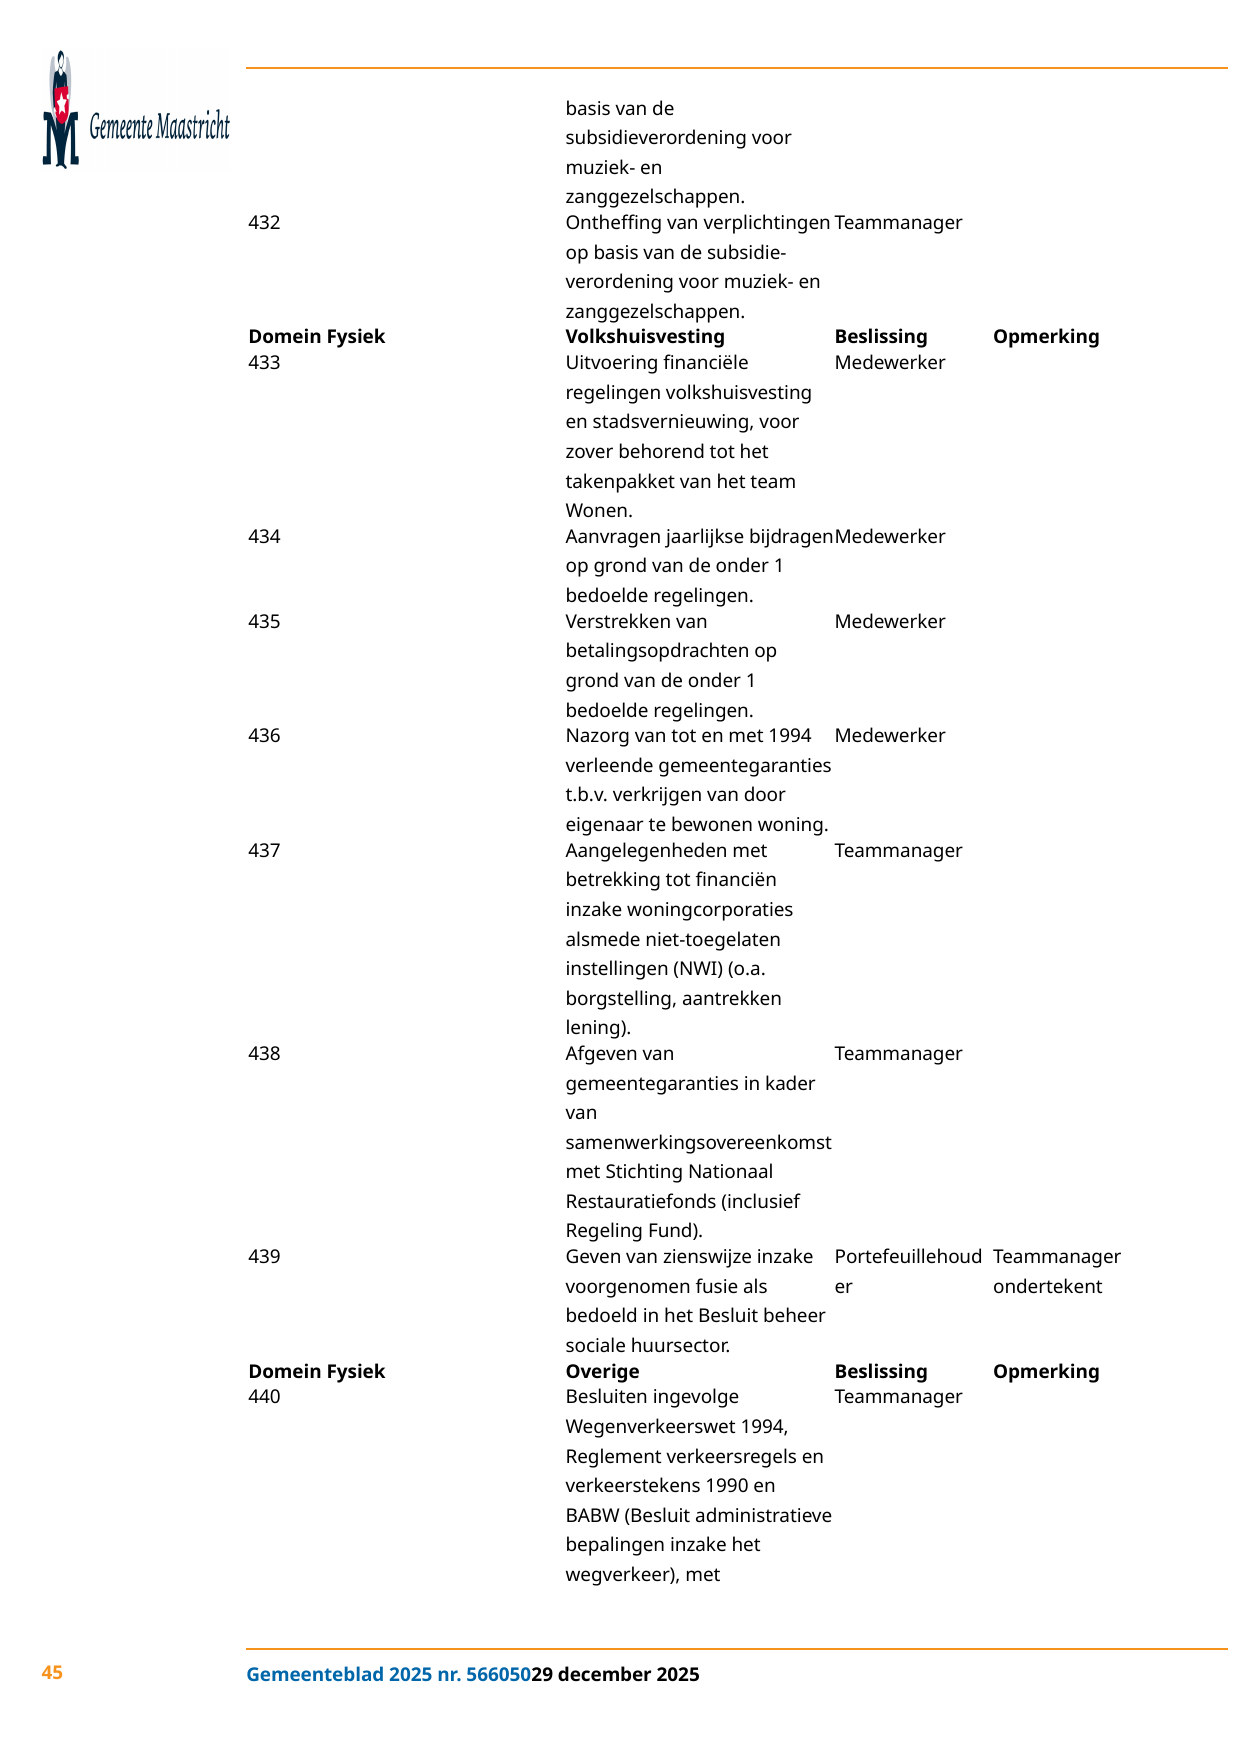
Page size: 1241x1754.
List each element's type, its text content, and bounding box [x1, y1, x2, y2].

table_cell [407, 837, 565, 1040]
table_cell 432 [248, 209, 407, 324]
table_cell [993, 723, 1152, 837]
table_cell [407, 95, 565, 209]
table_cell [248, 95, 407, 209]
table_cell Domein Fysiek [248, 1358, 565, 1384]
table_cell Portefeuillehouder [834, 1244, 993, 1358]
table_cell Volkshuisvesting [565, 324, 834, 349]
table_cell 439 [248, 1244, 407, 1358]
table_cell [407, 1384, 565, 1587]
table_cell Ontheffing van verplichtingen op basis van de subsidie-verordening voor muziek- en zanggezelschappen. [565, 209, 834, 324]
table_cell [993, 1040, 1152, 1243]
table_cell [993, 209, 1152, 324]
table_cell Medewerker [834, 350, 993, 523]
table_cell Beslissing [834, 324, 993, 349]
table_cell Teammanager [834, 837, 993, 1040]
table_cell Besluiten ingevolge Wegenverkeerswet 1994, Reglement verkeersregels en verkeerstekens 1990 en BABW (Besluit administratieve bepalingen inzake het wegverkeer), met [565, 1384, 834, 1587]
table_cell basis van de subsidieverordening voor muziek- en zanggezelschappen. [565, 95, 834, 209]
table_cell [993, 1384, 1152, 1587]
table_cell Opmerking [993, 1358, 1152, 1384]
table_cell [993, 837, 1152, 1040]
table_cell [407, 209, 565, 324]
table_cell Teammanager [834, 1384, 993, 1587]
table_cell [407, 723, 565, 837]
table_cell [407, 608, 565, 722]
table_cell [993, 95, 1152, 209]
table_cell Medewerker [834, 723, 993, 837]
table_cell Medewerker [834, 523, 993, 608]
table_cell 438 [248, 1040, 407, 1243]
table_cell Domein Fysiek [248, 324, 565, 349]
table_cell 434 [248, 523, 407, 608]
table_cell Teammanager [834, 209, 993, 324]
table_cell 435 [248, 608, 407, 722]
table_cell [407, 1040, 565, 1243]
table_cell Geven van zienswijze inzake voorgenomen fusie als bedoeld in het Besluit beheer sociale huursector. [565, 1244, 834, 1358]
table_cell Afgeven van gemeentegaranties in kader van samenwerkingsovereenkomst met Stichting Nationaal Restauratiefonds (inclusief Regeling Fund). [565, 1040, 834, 1243]
table_cell 436 [248, 723, 407, 837]
table_cell Teammanager ondertekent [993, 1244, 1152, 1358]
table_cell Teammanager [834, 1040, 993, 1243]
table_cell 440 [248, 1384, 407, 1587]
table_cell [993, 523, 1152, 608]
table_cell Opmerking [993, 324, 1152, 349]
table_cell Nazorg van tot en met 1994 verleende gemeentegaranties t.b.v. verkrijgen van door eigenaar te bewonen woning. [565, 723, 834, 837]
table_cell [407, 523, 565, 608]
table_cell Medewerker [834, 608, 993, 722]
table_cell Aangelegenheden met betrekking tot financiën inzake woningcorporaties alsmede niet-toegelaten instellingen (NWI) (o.a. borgstelling, aantrekken lening). [565, 837, 834, 1040]
table_cell [834, 95, 993, 209]
table_cell [993, 608, 1152, 722]
table_cell [407, 350, 565, 523]
table_cell 433 [248, 350, 407, 523]
table_cell Aanvragen jaarlijkse bijdragen op grond van de onder 1 bedoelde regelingen. [565, 523, 834, 608]
picture [41, 47, 231, 172]
table_cell 437 [248, 837, 407, 1040]
table_cell [407, 1244, 565, 1358]
table_cell [993, 350, 1152, 523]
table_cell Verstrekken van betalingsopdrachten op grond van de onder 1 bedoelde regelingen. [565, 608, 834, 722]
table_cell Uitvoering financiële regelingen volkshuisvesting en stadsvernieuwing, voor zover behorend tot het takenpakket van het team Wonen. [565, 350, 834, 523]
table_cell Beslissing [834, 1358, 993, 1384]
table_cell Overige [565, 1358, 834, 1384]
